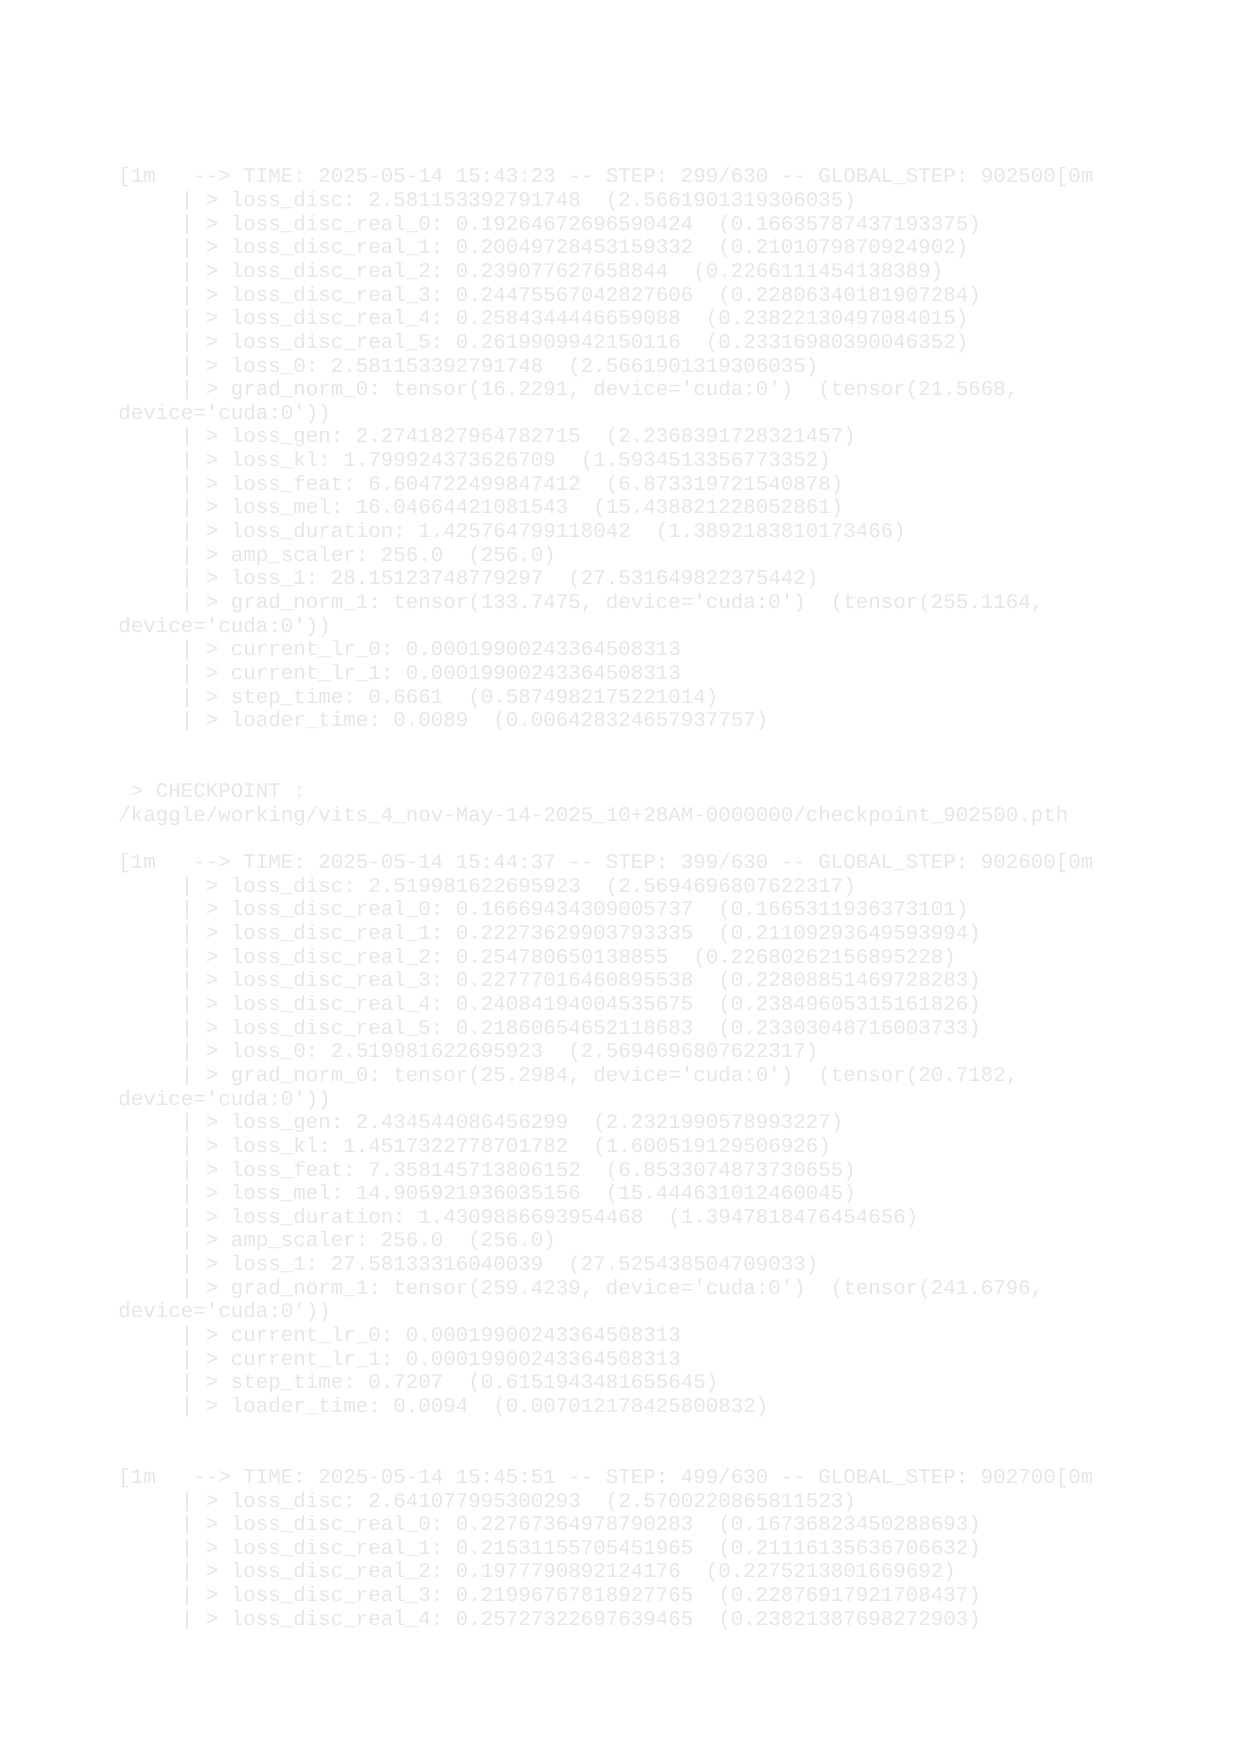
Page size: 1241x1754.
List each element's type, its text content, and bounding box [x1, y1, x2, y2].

text | > loss_disc: 2.641077995300293 (2.5700220865811523) [118, 1489, 1122, 1513]
text | > grad_norm_1: tensor(259.4239, device='cuda:0') (tensor(241.6796, device='cuda:0')) [118, 1277, 1122, 1324]
text | > grad_norm_1: tensor(133.7475, device='cuda:0') (tensor(255.1164, device='cuda:0')) [118, 591, 1122, 638]
text | > loss_disc_real_3: 0.24475567042827606 (0.22806340181907284) [118, 284, 1122, 307]
text | > loss_disc_real_2: 0.1977790892124176 (0.2275213801669692) [118, 1561, 1122, 1584]
text | > loss_disc_real_1: 0.20049728453159332 (0.2101079870924902) [118, 236, 1122, 260]
text | > step_time: 0.6661 (0.5874982175221014) [118, 686, 1122, 709]
text | > grad_norm_0: tensor(16.2291, device='cuda:0') (tensor(21.5668, device='cuda:0')) [118, 378, 1122, 426]
text | > current_lr_1: 0.00019900243364508313 [118, 662, 1122, 686]
text | > loss_mel: 16.04664421081543 (15.438821228052861) [118, 496, 1122, 520]
text | > step_time: 0.7207 (0.6151943481655645) [118, 1371, 1122, 1395]
text | > loss_kl: 1.4517322778701782 (1.600519129506926) [118, 1135, 1122, 1158]
text | > loss_disc_real_5: 0.21860654652118683 (0.23303048716003733) [118, 1017, 1122, 1040]
text | > loss_disc_real_3: 0.21996767818927765 (0.22876917921708437) [118, 1584, 1122, 1608]
text | > loss_1: 27.58133316040039 (27.525438504709033) [118, 1253, 1122, 1277]
text [1m --> TIME: 2025-05-14 15:45:51 -- STEP: 499/630 -- GLOBAL_STEP: 902700[0m [118, 1466, 1122, 1489]
text | > current_lr_0: 0.00019900243364508313 [118, 1324, 1122, 1348]
text | > loss_0: 2.581153392791748 (2.5661901319306035) [118, 354, 1122, 378]
text | > loss_disc_real_4: 0.2584344446659088 (0.23822130497084015) [118, 307, 1122, 331]
text | > loss_feat: 6.604722499847412 (6.873319721540878) [118, 473, 1122, 496]
text | > grad_norm_0: tensor(25.2984, device='cuda:0') (tensor(20.7182, device='cuda:0')) [118, 1064, 1122, 1111]
text | > loss_kl: 1.799924373626709 (1.5934513356773352) [118, 449, 1122, 473]
text | > loss_disc_real_2: 0.254780650138855 (0.22680262156895228) [118, 946, 1122, 969]
text | > loader_time: 0.0089 (0.006428324657937757) [118, 709, 1122, 733]
text | > loss_disc_real_5: 0.2619909942150116 (0.23316980390046352) [118, 331, 1122, 354]
text | > loss_disc_real_0: 0.22767364978790283 (0.16736823450288693) [118, 1513, 1122, 1537]
text | > amp_scaler: 256.0 (256.0) [118, 544, 1122, 567]
text | > loss_disc_real_0: 0.19264672696590424 (0.16635787437193375) [118, 213, 1122, 236]
text | > loss_disc_real_2: 0.239077627658844 (0.2266111454138389) [118, 260, 1122, 284]
text | > loss_gen: 2.434544086456299 (2.2321990578993227) [118, 1111, 1122, 1135]
text | > loss_disc: 2.519981622695923 (2.5694696807622317) [118, 875, 1122, 898]
text | > loss_duration: 1.425764799118042 (1.3892183810173466) [118, 520, 1122, 544]
text | > loss_disc_real_1: 0.21531155705451965 (0.21116135636706632) [118, 1537, 1122, 1561]
text | > loss_disc_real_3: 0.22777016460895538 (0.22808851469728283) [118, 969, 1122, 993]
text > CHECKPOINT : /kaggle/working/vits_4_nov-May-14-2025_10+28AM-0000000/checkpoint_902500.pth [118, 780, 1122, 827]
text | > loss_mel: 14.905921936035156 (15.444631012460045) [118, 1182, 1122, 1206]
text | > loss_duration: 1.4309886693954468 (1.3947818476454656) [118, 1206, 1122, 1229]
text | > loss_disc_real_4: 0.24084194004535675 (0.23849605315161826) [118, 993, 1122, 1017]
text | > loader_time: 0.0094 (0.007012178425800832) [118, 1395, 1122, 1419]
text | > loss_1: 28.15123748779297 (27.531649822375442) [118, 567, 1122, 591]
text | > loss_disc: 2.581153392791748 (2.5661901319306035) [118, 189, 1122, 213]
text | > current_lr_1: 0.00019900243364508313 [118, 1348, 1122, 1371]
text | > loss_feat: 7.358145713806152 (6.8533074873730655) [118, 1158, 1122, 1182]
text | > current_lr_0: 0.00019900243364508313 [118, 638, 1122, 662]
text | > loss_0: 2.519981622695923 (2.5694696807622317) [118, 1040, 1122, 1064]
text | > amp_scaler: 256.0 (256.0) [118, 1229, 1122, 1253]
text [1m --> TIME: 2025-05-14 15:43:23 -- STEP: 299/630 -- GLOBAL_STEP: 902500[0m [118, 165, 1122, 189]
text | > loss_disc_real_0: 0.16669434309005737 (0.1665311936373101) [118, 898, 1122, 922]
text | > loss_gen: 2.2741827964782715 (2.2368391728321457) [118, 426, 1122, 449]
text | > loss_disc_real_4: 0.25727322697639465 (0.23821387698272903) [118, 1608, 1122, 1631]
text | > loss_disc_real_1: 0.22273629903793335 (0.21109293649593994) [118, 922, 1122, 946]
text [1m --> TIME: 2025-05-14 15:44:37 -- STEP: 399/630 -- GLOBAL_STEP: 902600[0m [118, 851, 1122, 875]
